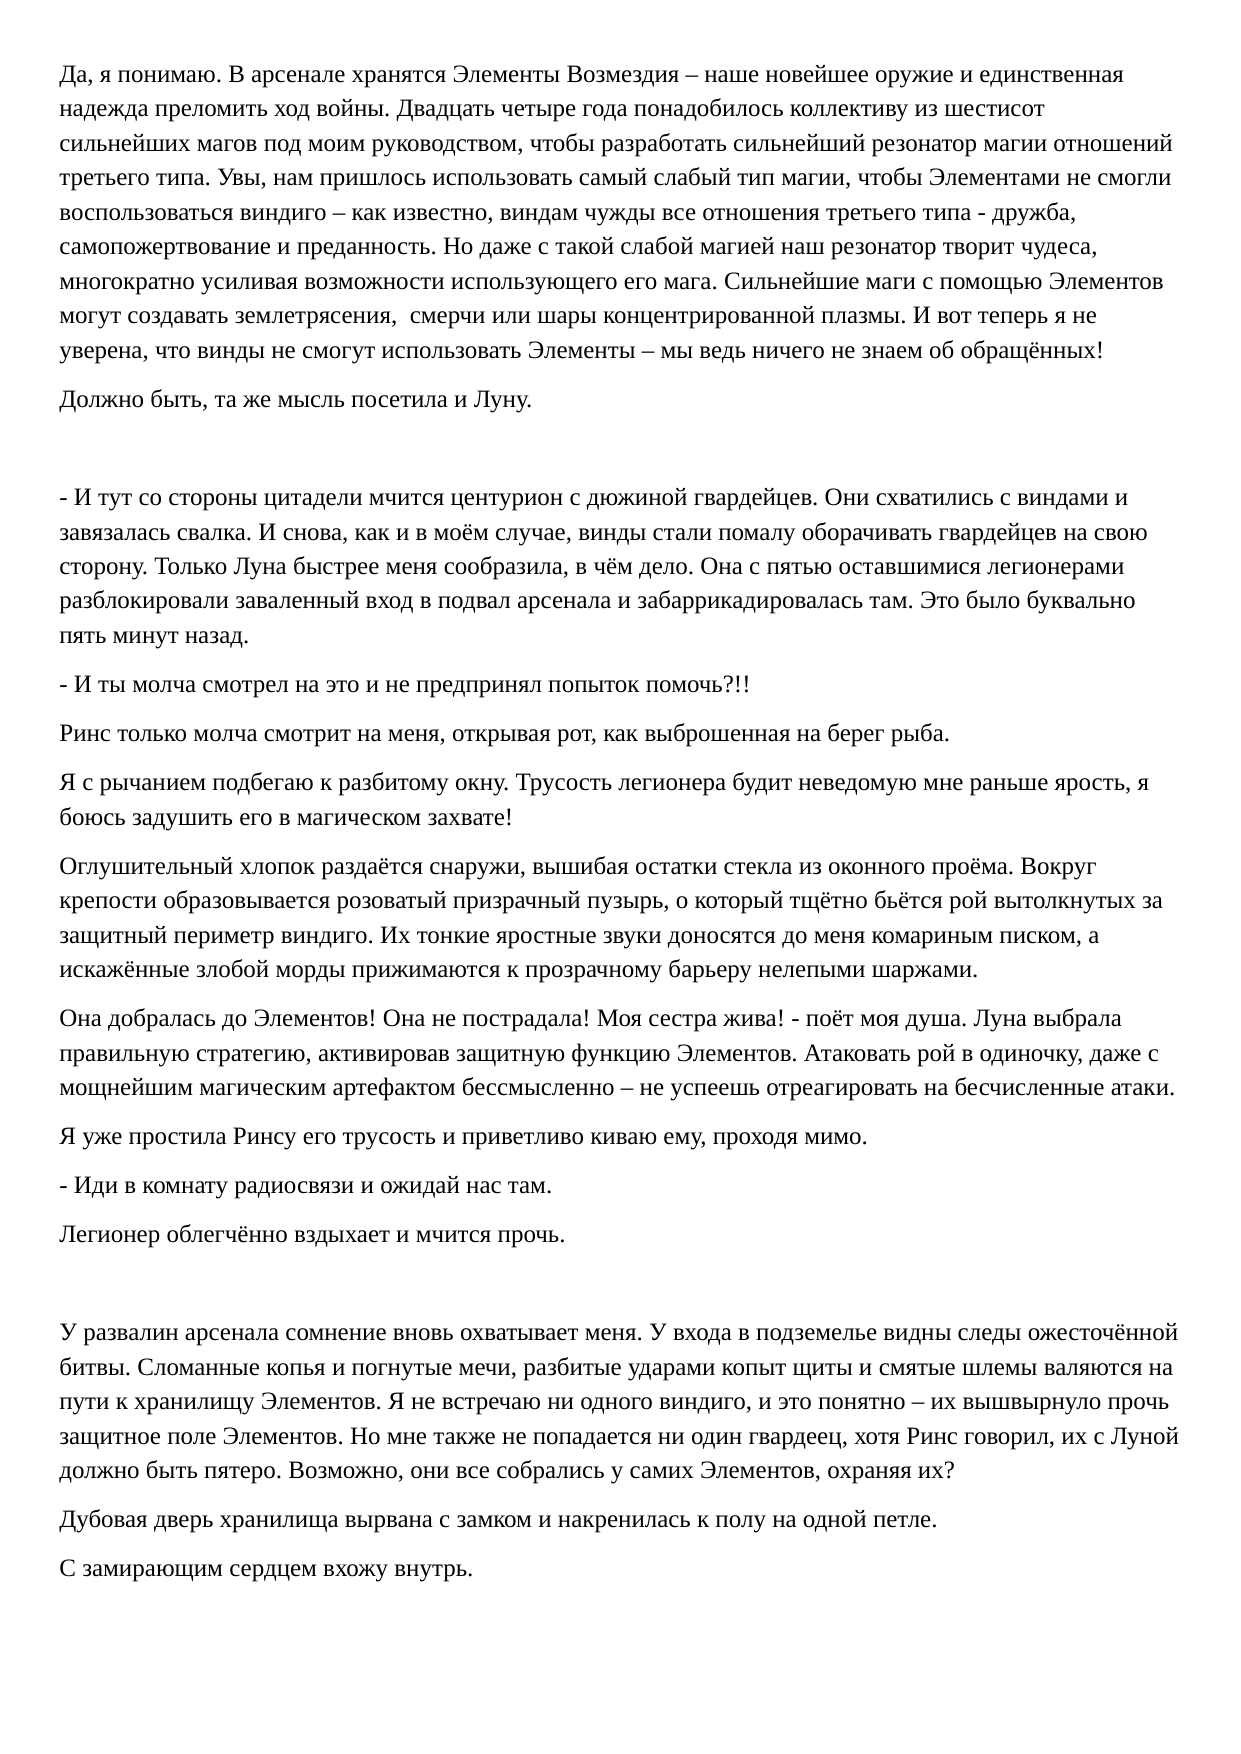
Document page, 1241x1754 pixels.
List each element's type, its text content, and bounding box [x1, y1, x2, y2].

text - И ты молча смотрел на это и не предпринял попыток помочь?!! [59, 669, 1181, 698]
text Ринс только молча смотрит на меня, открывая рот, как выброшенная на берег рыба. [59, 718, 1181, 747]
text Должно быть, та же мысль посетила и Луну. [59, 384, 1181, 413]
text Она добралась до Элементов! Она не пострадала! Моя сестра жива! - поёт моя душа. Луна выбрала правильную стратегию, активировав защитную функцию Элементов. Атаковать рой в одиночку, даже с мощнейшим магическим артефактом бессмысленно – не успеешь отреагировать на бесчисленные атаки. [59, 1003, 1181, 1101]
text - И тут со стороны цитадели мчится центурион с дюжиной гвардейцев. Они схватились с виндами и завязалась свалка. И снова, как и в моём случае, винды стали помалу оборачивать гвардейцев на свою сторону. Только Луна быстрее меня сообразила, в чём дело. Она с пятью оставшимися легионерами разблокировали заваленный вход в подвал арсенала и забаррикадировалась там. Это было буквально пять минут назад. [59, 482, 1181, 649]
text - Иди в комнату радиосвязи и ожидай нас там. [59, 1170, 1181, 1199]
text Дубовая дверь хранилища вырвана с замком и накренилась к полу на одной петле. [59, 1504, 1181, 1533]
text Легионер облегчённо вздыхает и мчится прочь. [59, 1219, 1181, 1248]
text Да, я понимаю. В арсенале хранятся Элементы Возмездия – наше новейшее оружие и единственная надежда преломить ход войны. Двадцать четыре года понадобилось коллективу из шестисот сильнейших магов под моим руководством, чтобы разработать сильнейший резонатор магии отношений третьего типа. Увы, нам пришлось использовать самый слабый тип магии, чтобы Элементами не смогли воспользоваться виндиго – как известно, виндам чужды все отношения третьего типа - дружба, самопожертвование и преданность. Но даже с такой слабой магией наш резонатор творит чудеса, многократно усиливая возможности использующего его мага. Сильнейшие маги с помощью Элементов могут создавать землетрясения, смерчи или шары концентрированной плазмы. И вот теперь я не уверена, что винды не смогут использовать Элементы – мы ведь ничего не знаем об обращённых! [59, 59, 1181, 364]
text Оглушительный хлопок раздаётся снаружи, вышибая остатки стекла из оконного проёма. Вокруг крепости образовывается розоватый призрачный пузырь, о который тщётно бьётся рой вытолкнутых за защитный периметр виндиго. Их тонкие яростные звуки доносятся до меня комариным писком, а искажённые злобой морды прижимаются к прозрачному барьеру нелепыми шаржами. [59, 851, 1181, 983]
text Я уже простила Ринсу его трусость и приветливо киваю ему, проходя мимо. [59, 1121, 1181, 1150]
text Я с рычанием подбегаю к разбитому окну. Трусость легионера будит неведомую мне раньше ярость, я боюсь задушить его в магическом захвате! [59, 767, 1181, 830]
text У развалин арсенала сомнение вновь охватывает меня. У входа в подземелье видны следы ожесточённой битвы. Сломанные копья и погнутые мечи, разбитые ударами копыт щиты и смятые шлемы валяются на пути к хранилищу Элементов. Я не встречаю ни одного виндиго, и это понятно – их вышвырнуло прочь защитное поле Элементов. Но мне также не попадается ни один гвардеец, хотя Ринс говорил, их с Луной должно быть пятеро. Возможно, они все собрались у самих Элементов, охраняя их? [59, 1317, 1181, 1484]
text С замирающим сердцем вхожу внутрь. [59, 1553, 1181, 1582]
